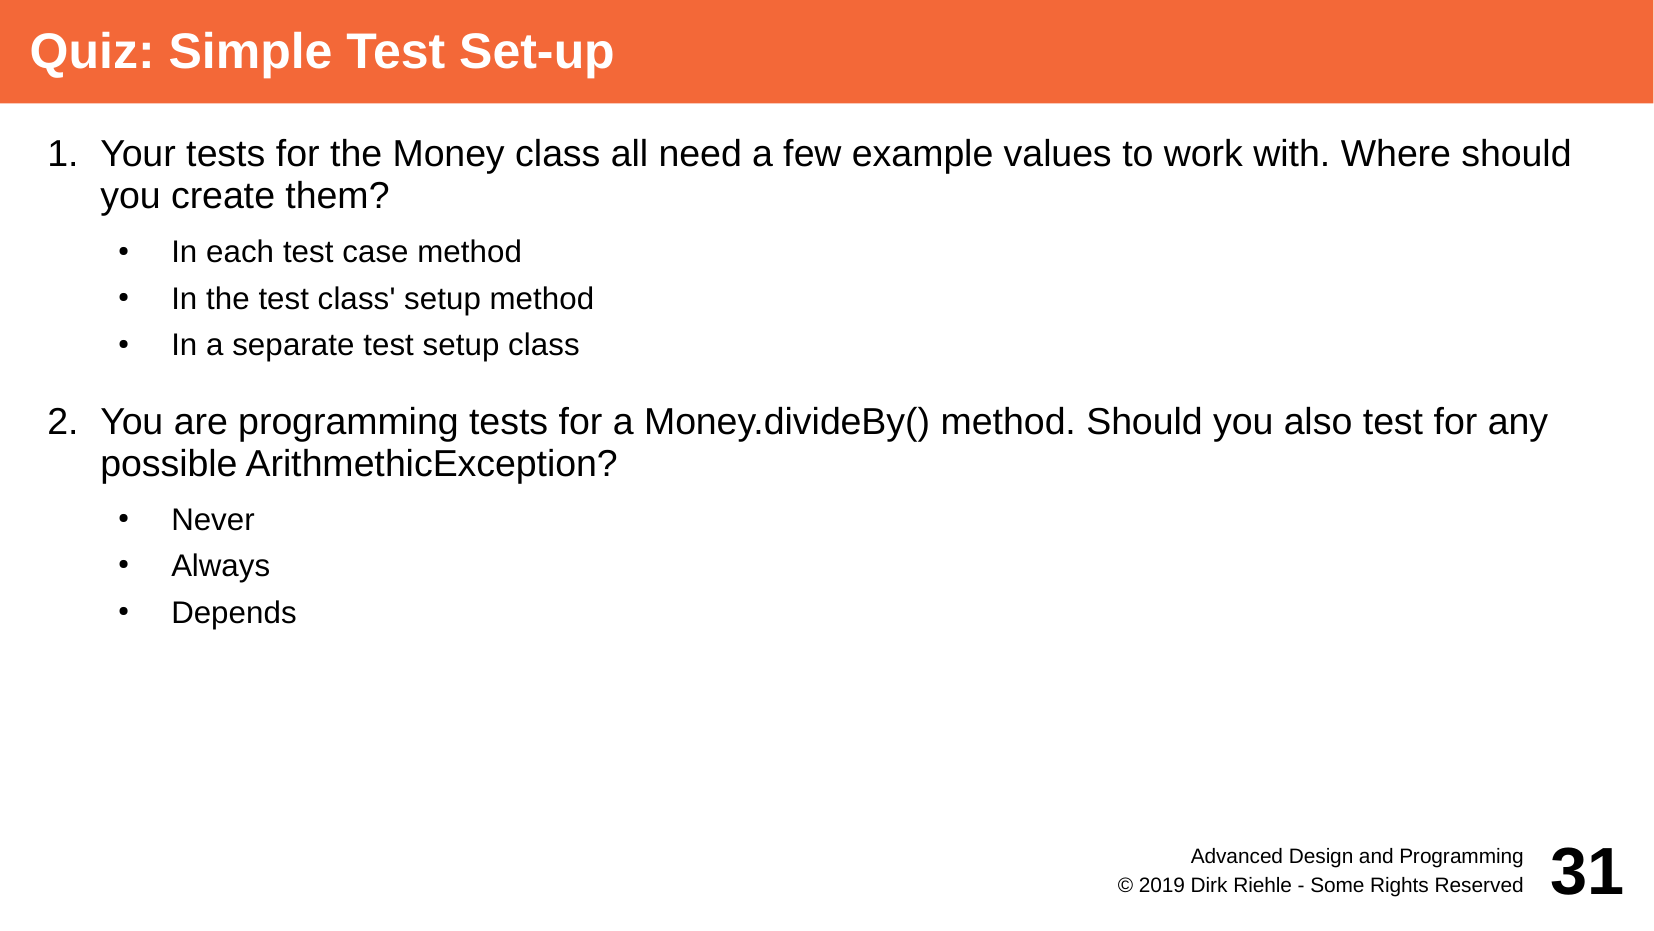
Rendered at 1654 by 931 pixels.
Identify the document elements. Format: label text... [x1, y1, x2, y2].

title Quiz: Simple Test Set-up [0, 0, 1654, 104]
list Your tests for the Money class all need a few example values to work with. Where should you create them? In each test case method In the test class' setup method In a separate test setup class You are programming tests for a Money.divideBy() method. Should you also test for any possible ArithmethicException? Never Always Depends [29, 132, 1625, 813]
